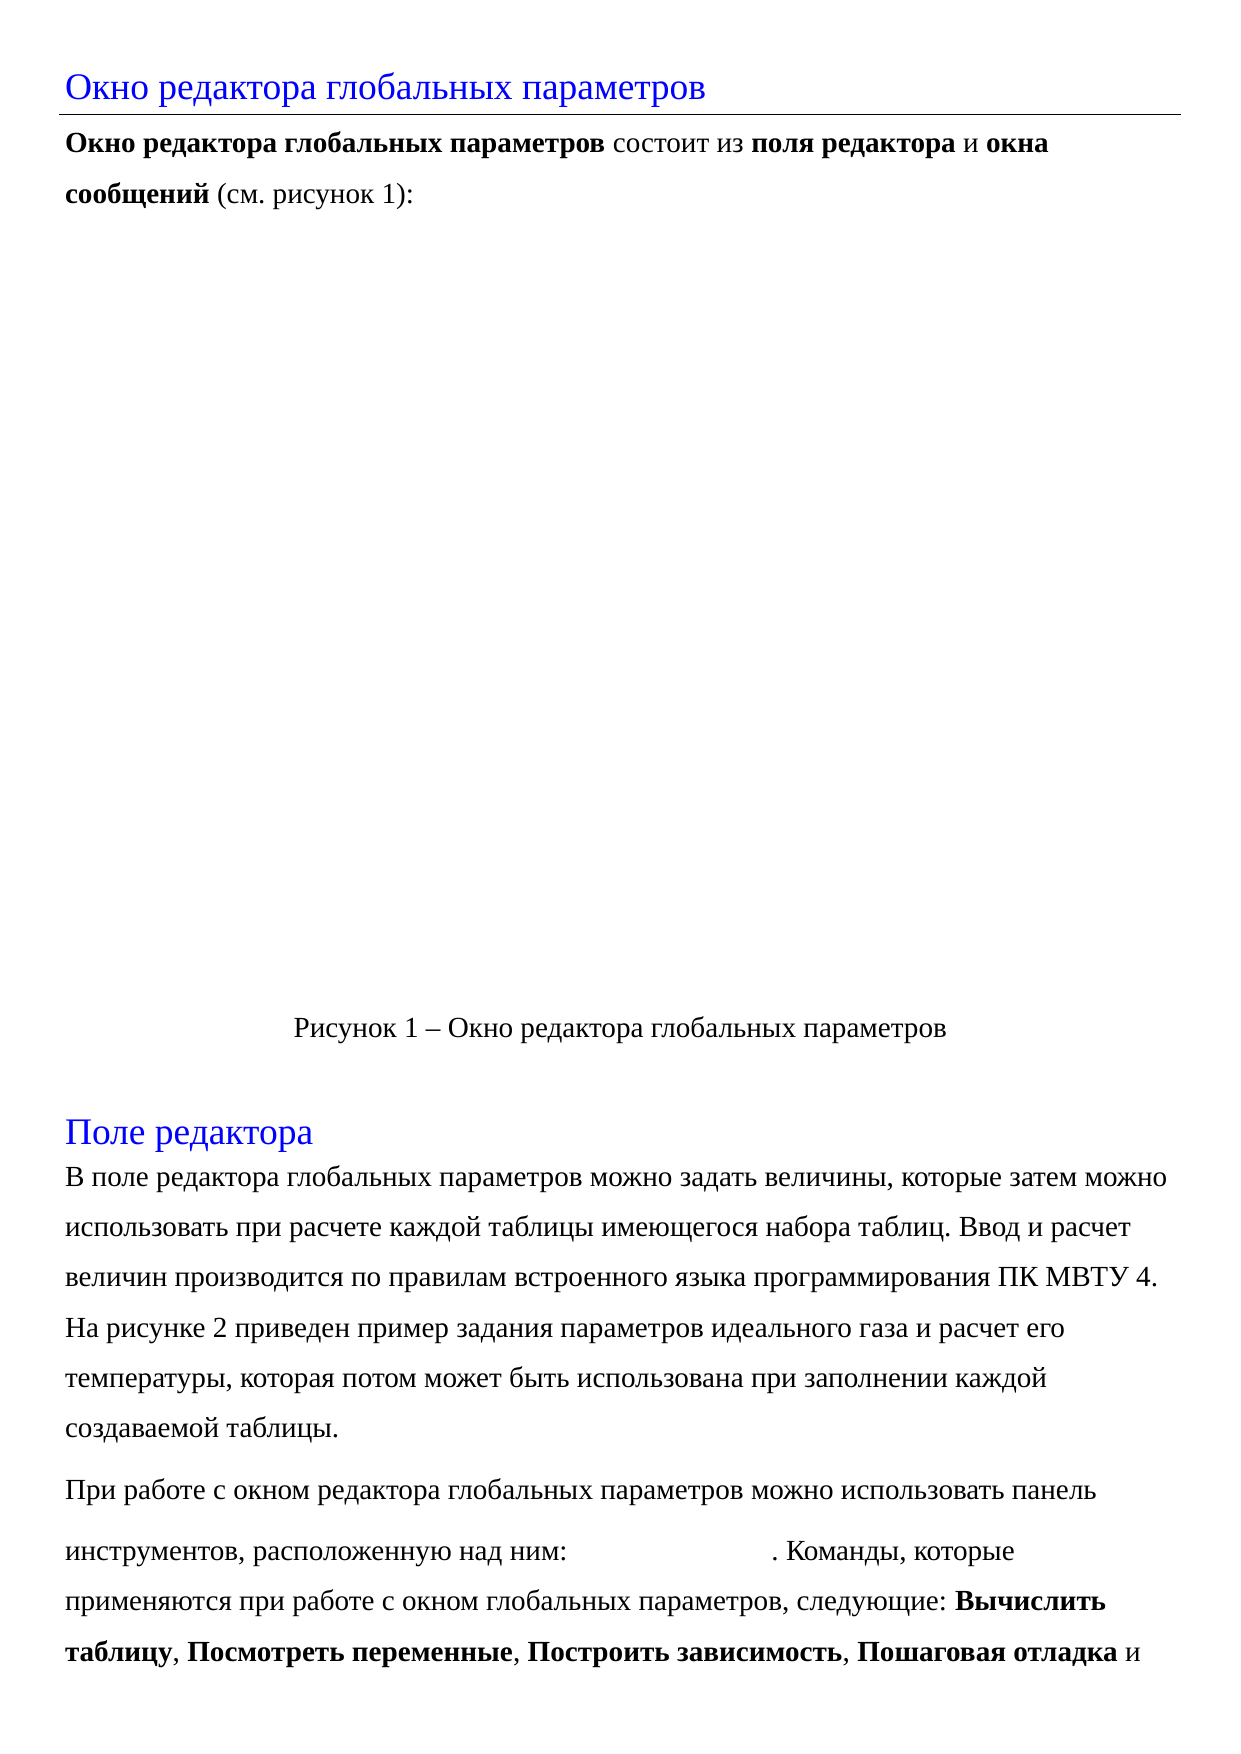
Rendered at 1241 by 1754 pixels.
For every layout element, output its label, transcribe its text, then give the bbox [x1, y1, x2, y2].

table_cell Окно редактора глобальных параметров состоит из поля редактора и окна сообщений (см. рисунок 1): Рисунок 1 – Окно редактора глобальных параметров Поле редактора В поле редактора глобальных параметров можно задать величины, которые затем можно использовать при расчете каждой таблицы имеющегося набора таблиц. Ввод и расчет величин производится по правилам встроенного языка программирования ПК МВТУ 4. На рисунке 2 приведен пример задания параметров идеального газа и расчет его температуры, которая потом может быть использована при заполнении каждой создаваемой таблицы. При работе с окном редактора глобальных параметров можно использовать панель инструментов, расположенную над ним: . Команды, которые применяются при работе с окном глобальных параметров, следующие: Вычислить таблицу, Посмотреть переменные, Построить зависимость, Пошаговая отладка и [59, 115, 1181, 1673]
table_header Окно редактора глобальных параметров [59, 59, 1181, 114]
